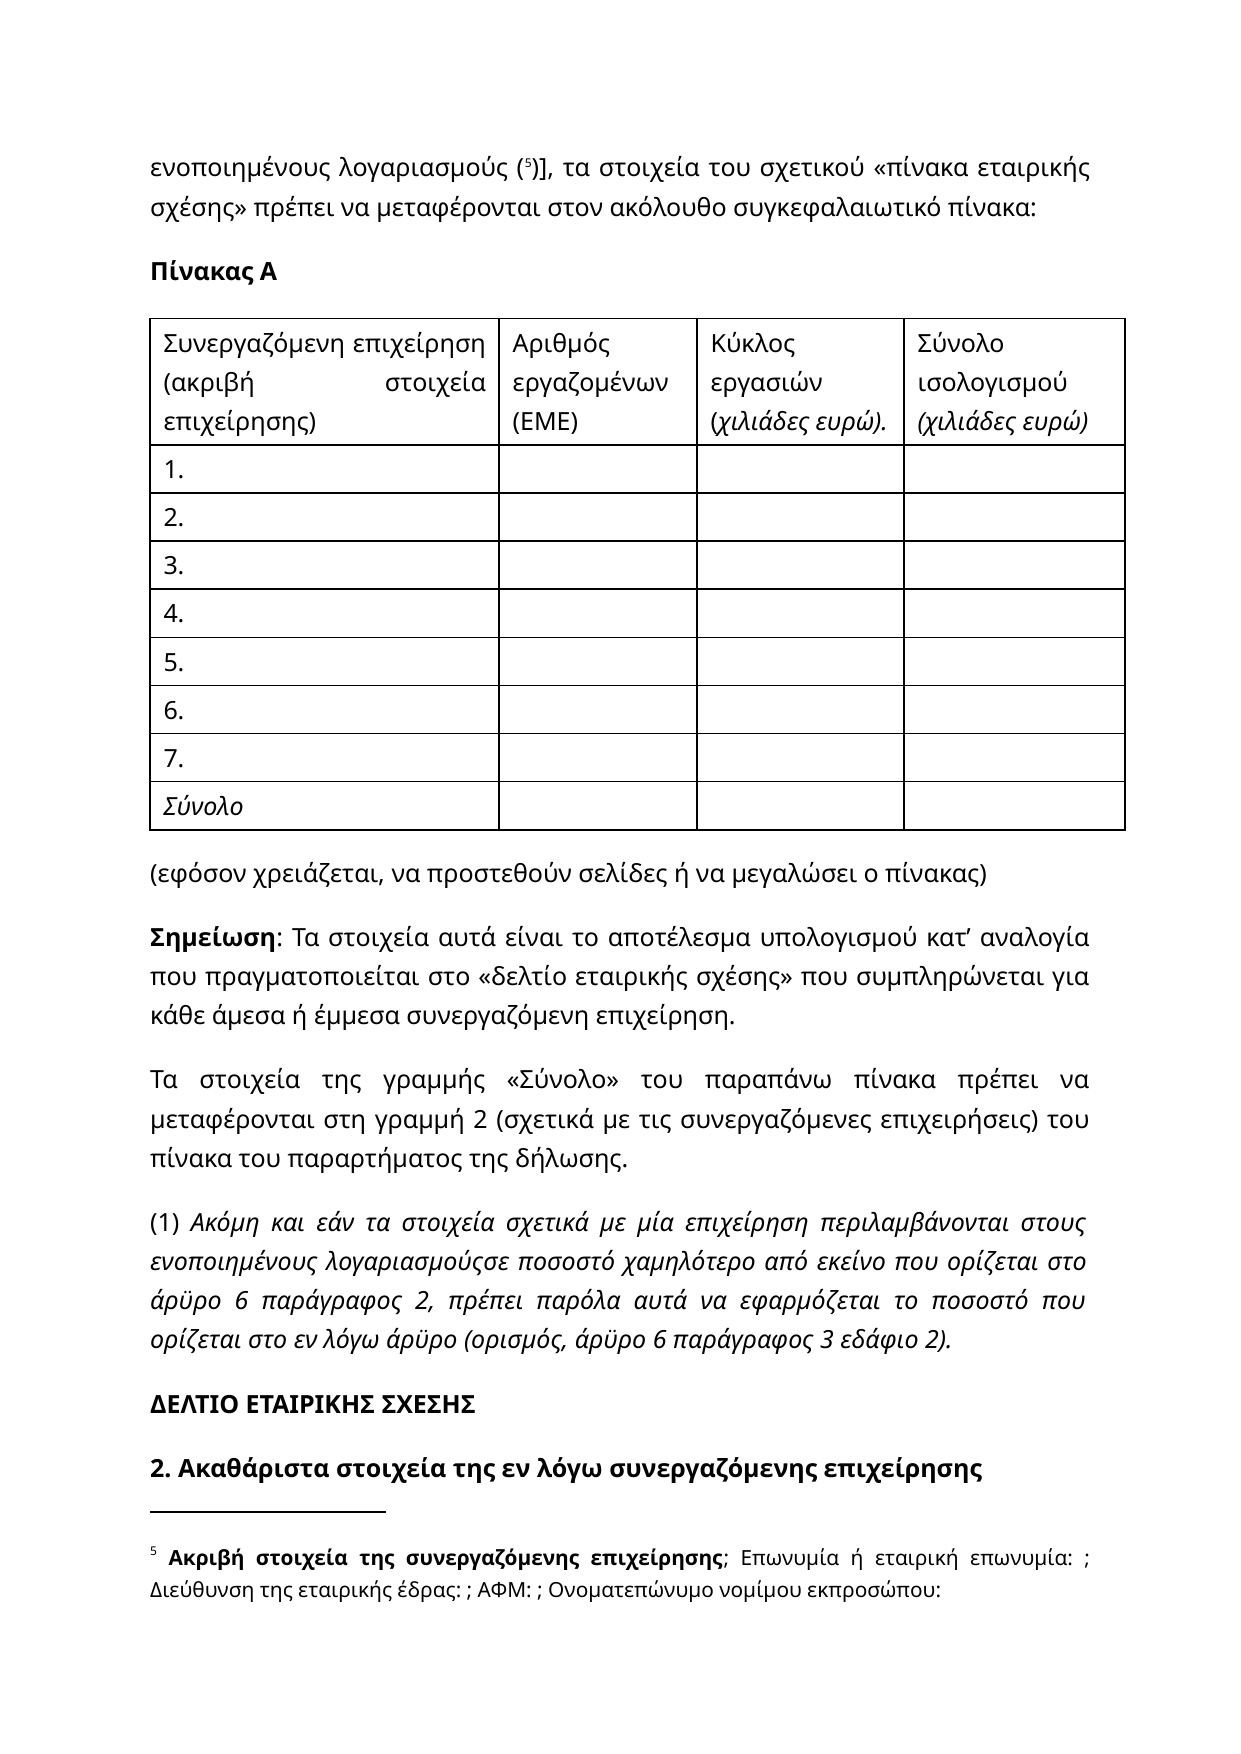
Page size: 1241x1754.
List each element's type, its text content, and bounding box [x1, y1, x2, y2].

table_cell [500, 494, 696, 540]
text (εφόσον χρειάζεται, να προστεθούν σελίδες ή να μεγαλώσει ο πίνακας) [150, 856, 1090, 889]
table_cell 2. [151, 494, 498, 540]
table_cell Σύνολο [151, 782, 498, 829]
table_cell 5. [151, 638, 498, 684]
text ενοποιημένους λογαριασμούς ()], τα στοιχεία του σχετικού «πίνακα εταιρικής σχέσης» πρέπει να μεταφέρονται στον ακόλουθο συγκεφαλαιωτικό πίνακα: [150, 150, 1090, 223]
table_cell [905, 734, 1124, 781]
table_cell [905, 686, 1124, 733]
table_cell [905, 590, 1124, 636]
text Τα στοιχεία της γραμμής «Σύνολο» του παραπάνω πίνακα πρέπει να μεταφέρονται στη γραμμή 2 (σχετικά με τις συνεργαζόμενες επιχειρήσεις) του πίνακα του παραρτήματος της δήλωσης. [150, 1062, 1090, 1174]
table_cell [698, 542, 903, 588]
table_cell [905, 446, 1124, 492]
table_cell [698, 782, 903, 829]
table_cell [698, 686, 903, 733]
table_cell 6. [151, 686, 498, 733]
table_cell [500, 446, 696, 492]
table_cell [500, 542, 696, 588]
table_cell [905, 638, 1124, 684]
table_cell [500, 686, 696, 733]
text Σημείωση: Τα στοιχεία αυτά είναι το αποτέλεσμα υπολογισμού κατ’ αναλογία που πραγματοποιείται στο «δελτίο εταιρικής σχέσης» που συμπληρώνεται για κάθε άμεσα ή έμμεσα συνεργαζόμενη επιχείρηση. [150, 920, 1090, 1032]
table_cell [500, 590, 696, 636]
table_cell [905, 542, 1124, 588]
table_cell [698, 638, 903, 684]
table_header Σύνολο ισολογισμού (χιλιάδες ευρώ) [905, 319, 1124, 444]
table_cell [500, 782, 696, 829]
table_cell [698, 446, 903, 492]
text ΔΕΛΤΙΟ ΕΤΑΙΡΙΚΗΣ ΣΧΕΣΗΣ [150, 1386, 1090, 1420]
table_cell [698, 590, 903, 636]
table_cell [500, 734, 696, 781]
table_cell [500, 638, 696, 684]
table_cell 4. [151, 590, 498, 636]
table_cell [905, 782, 1124, 829]
table_header Συνεργαζόμενη επιχείρηση (ακριβή στοιχεία επιχείρησης) [151, 319, 498, 444]
table_cell [905, 494, 1124, 540]
text 2. Ακαθάριστα στοιχεία της εν λόγω συνεργαζόμενης επιχείρησης [150, 1451, 1090, 1484]
text Ακριβή στοιχεία της συνεργαζόμενης επιχείρησης; Επωνυμία ή εταιρική επωνυμία: ; Διεύθυνση της εταιρικής έδρας: ; ΑΦΜ: ; Ονοματεπώνυμο νομίμου εκπροσώπου: [150, 1543, 1090, 1604]
text Πίνακας A [150, 253, 1090, 287]
table_cell [698, 734, 903, 781]
text (1) Ακόμη και εάν τα στοιχεία σχετικά με μία επιχείρηση περιλαμβάνονται στους ενοποιημένους λογαριασμούςσε ποσοστό χαμηλότερο από εκείνο που ορίζεται στο άρϋρο 6 παράγραφος 2, πρέπει παρόλα αυτά να εφαρμόζεται το ποσοστό που ορίζεται στο εν λόγω άρϋρο (ορισμός, άρϋρο 6 παράγραφος 3 εδάφιο 2). [150, 1205, 1090, 1356]
table_cell 7. [151, 734, 498, 781]
table_cell 1. [151, 446, 498, 492]
table_cell [698, 494, 903, 540]
table_header Αριθμός εργαζομένων (ΕΜΕ) [500, 319, 696, 444]
table_header Κύκλος εργασιών (χιλιάδες ευρώ). [698, 319, 903, 444]
table_cell 3. [151, 542, 498, 588]
